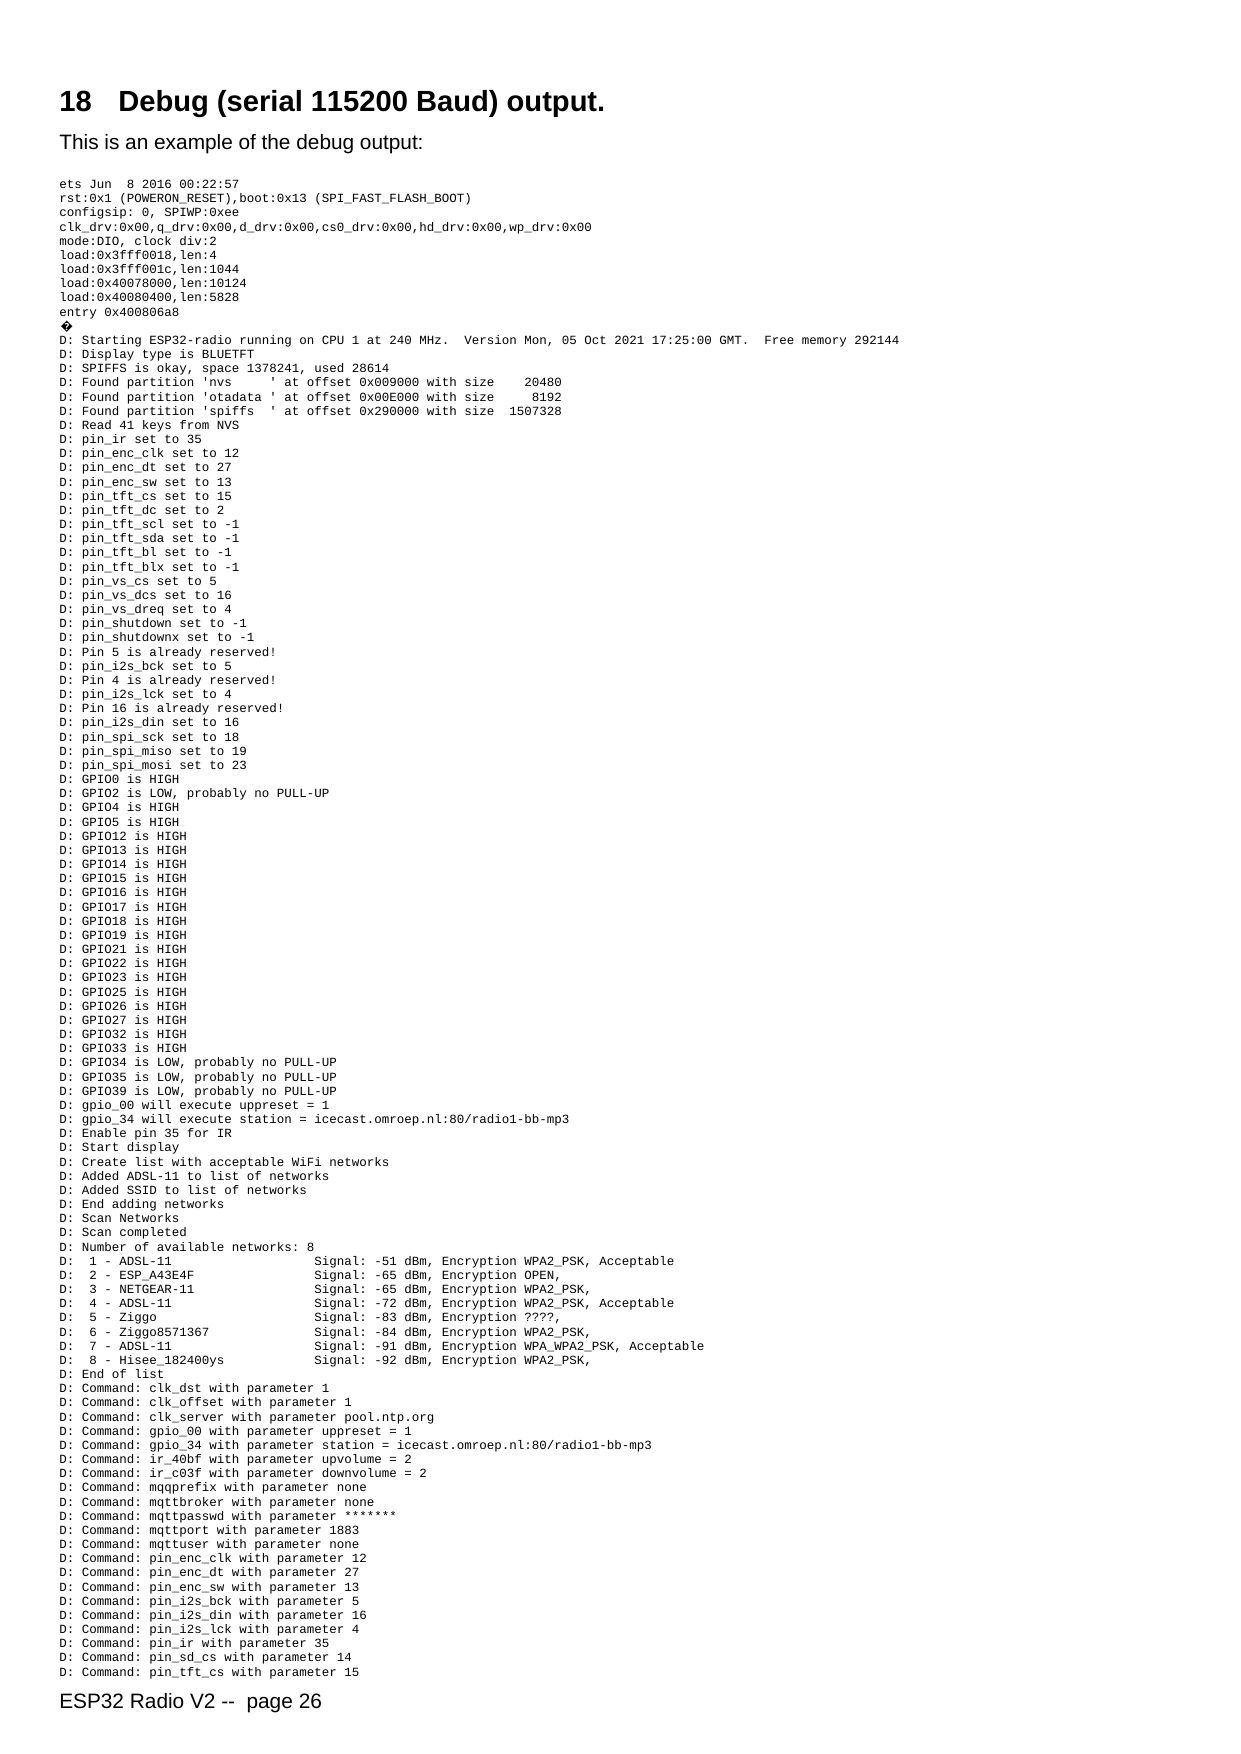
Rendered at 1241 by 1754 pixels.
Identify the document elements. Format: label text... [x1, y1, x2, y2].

text D: GPIO35 is LOW, probably no PULL-UP [59, 1071, 1181, 1085]
text D: Found partition 'spiffs ' at offset 0x290000 with size 1507328 [59, 405, 1181, 419]
text D: GPIO23 is HIGH [59, 971, 1181, 986]
text D: Command: gpio_00 with parameter uppreset = 1 [59, 1425, 1181, 1439]
text D: 5 - Ziggo Signal: -83 dBm, Encryption ????, [59, 1311, 1181, 1326]
text D: GPIO17 is HIGH [59, 901, 1181, 915]
text D: Command: mqqprefix with parameter none [59, 1481, 1181, 1496]
text D: GPIO21 is HIGH [59, 943, 1181, 957]
text D: End adding networks [59, 1198, 1181, 1212]
text D: pin_i2s_lck set to 4 [59, 688, 1181, 702]
text D: pin_spi_sck set to 18 [59, 731, 1181, 745]
text This is an example of the debug output: [59, 130, 1181, 154]
text D: Command: mqttbroker with parameter none [59, 1496, 1181, 1510]
text configsip: 0, SPIWP:0xee [59, 206, 1181, 221]
text rst:0x1 (POWERON_RESET),boot:0x13 (SPI_FAST_FLASH_BOOT) [59, 192, 1181, 206]
text D: pin_i2s_din set to 16 [59, 716, 1181, 731]
text D: Read 41 keys from NVS [59, 419, 1181, 433]
text D: GPIO2 is LOW, probably no PULL-UP [59, 787, 1181, 801]
text D: GPIO32 is HIGH [59, 1028, 1181, 1042]
text D: GPIO25 is HIGH [59, 986, 1181, 1000]
text clk_drv:0x00,q_drv:0x00,d_drv:0x00,cs0_drv:0x00,hd_drv:0x00,wp_drv:0x00 [59, 221, 1181, 235]
text D: pin_enc_clk set to 12 [59, 447, 1181, 461]
text D: Added ADSL-11 to list of networks [59, 1170, 1181, 1184]
text D: GPIO13 is HIGH [59, 844, 1181, 858]
text D: GPIO39 is LOW, probably no PULL-UP [59, 1085, 1181, 1099]
text D: pin_vs_dreq set to 4 [59, 603, 1181, 617]
text D: Command: pin_i2s_din with parameter 16 [59, 1609, 1181, 1623]
text D: Command: mqttport with parameter 1883 [59, 1524, 1181, 1538]
text D: GPIO15 is HIGH [59, 872, 1181, 886]
text D: GPIO26 is HIGH [59, 1000, 1181, 1014]
text D: pin_i2s_bck set to 5 [59, 660, 1181, 674]
text D: Command: clk_offset with parameter 1 [59, 1396, 1181, 1411]
text D: Scan completed [59, 1226, 1181, 1241]
text D: pin_ir set to 35 [59, 433, 1181, 447]
text D: 6 - Ziggo8571367 Signal: -84 dBm, Encryption WPA2_PSK, [59, 1326, 1181, 1340]
text D: 4 - ADSL-11 Signal: -72 dBm, Encryption WPA2_PSK, Acceptable [59, 1297, 1181, 1311]
text D: Found partition 'otadata ' at offset 0x00E000 with size 8192 [59, 391, 1181, 405]
text D: Command: pin_enc_dt with parameter 27 [59, 1566, 1181, 1581]
text D: Command: pin_ir with parameter 35 [59, 1637, 1181, 1651]
text D: pin_vs_dcs set to 16 [59, 589, 1181, 603]
text D: Pin 5 is already reserved! [59, 646, 1181, 660]
text D: Command: pin_enc_clk with parameter 12 [59, 1552, 1181, 1566]
text D: 8 - Hisee_182400ys Signal: -92 dBm, Encryption WPA2_PSK, [59, 1354, 1181, 1368]
subtitle Debug (serial 115200 Baud) output. [59, 84, 1181, 118]
text load:0x3fff001c,len:1044 [59, 263, 1181, 277]
text D: GPIO19 is HIGH [59, 929, 1181, 943]
text D: 1 - ADSL-11 Signal: -51 dBm, Encryption WPA2_PSK, Acceptable [59, 1255, 1181, 1269]
text D: pin_tft_scl set to -1 [59, 518, 1181, 532]
text D: pin_tft_blx set to -1 [59, 561, 1181, 575]
text D: pin_enc_dt set to 27 [59, 461, 1181, 476]
text D: pin_tft_cs set to 15 [59, 490, 1181, 504]
text D: GPIO0 is HIGH [59, 773, 1181, 787]
text D: pin_spi_mosi set to 23 [59, 759, 1181, 773]
text D: GPIO33 is HIGH [59, 1042, 1181, 1056]
text D: GPIO16 is HIGH [59, 886, 1181, 901]
text mode:DIO, clock div:2 [59, 235, 1181, 249]
text D: Found partition 'nvs ' at offset 0x009000 with size 20480 [59, 376, 1181, 391]
text D: Command: mqttpasswd with parameter ******* [59, 1510, 1181, 1524]
text D: GPIO18 is HIGH [59, 915, 1181, 929]
text D: GPIO5 is HIGH [59, 816, 1181, 830]
text D: Pin 16 is already reserved! [59, 702, 1181, 716]
text entry 0x400806a8 [59, 306, 1181, 320]
text ets Jun 8 2016 00:22:57 [59, 178, 1181, 192]
text D: Command: gpio_34 with parameter station = icecast.omroep.nl:80/radio1-bb-mp3 [59, 1439, 1181, 1453]
text load:0x40078000,len:10124 [59, 277, 1181, 291]
text D: gpio_34 will execute station = icecast.omroep.nl:80/radio1-bb-mp3 [59, 1113, 1181, 1127]
text D: 2 - ESP_A43E4F Signal: -65 dBm, Encryption OPEN, [59, 1269, 1181, 1283]
text D: Command: pin_sd_cs with parameter 14 [59, 1651, 1181, 1666]
text D: pin_spi_miso set to 19 [59, 745, 1181, 759]
text D: End of list [59, 1368, 1181, 1382]
text D: pin_shutdown set to -1 [59, 617, 1181, 631]
text D: GPIO27 is HIGH [59, 1014, 1181, 1028]
text D: pin_tft_bl set to -1 [59, 546, 1181, 561]
text D: Command: pin_tft_cs with parameter 15 [59, 1666, 1181, 1680]
text D: Command: pin_i2s_lck with parameter 4 [59, 1623, 1181, 1637]
text D: Starting ESP32-radio running on CPU 1 at 240 MHz. Version Mon, 05 Oct 2021 17:25:00 GMT. Free memory 292144 [59, 334, 1181, 348]
text load:0x3fff0018,len:4 [59, 249, 1181, 263]
text D: pin_enc_sw set to 13 [59, 476, 1181, 490]
text D: 7 - ADSL-11 Signal: -91 dBm, Encryption WPA_WPA2_PSK, Acceptable [59, 1340, 1181, 1354]
text D: Start display [59, 1141, 1181, 1156]
text D: Added SSID to list of networks [59, 1184, 1181, 1198]
text D: Command: pin_enc_sw with parameter 13 [59, 1581, 1181, 1595]
text D: gpio_00 will execute uppreset = 1 [59, 1099, 1181, 1113]
text D: Command: clk_dst with parameter 1 [59, 1382, 1181, 1396]
text D: GPIO34 is LOW, probably no PULL-UP [59, 1056, 1181, 1071]
text D: GPIO12 is HIGH [59, 830, 1181, 844]
text D: GPIO4 is HIGH [59, 801, 1181, 816]
text D: pin_shutdownx set to -1 [59, 631, 1181, 646]
text � [59, 320, 1181, 334]
text D: Command: mqttuser with parameter none [59, 1538, 1181, 1552]
text D: SPIFFS is okay, space 1378241, used 28614 [59, 362, 1181, 376]
text D: GPIO14 is HIGH [59, 858, 1181, 872]
text D: pin_vs_cs set to 5 [59, 575, 1181, 589]
text D: Command: ir_c03f with parameter downvolume = 2 [59, 1467, 1181, 1481]
text D: GPIO22 is HIGH [59, 957, 1181, 971]
text D: Enable pin 35 for IR [59, 1127, 1181, 1141]
text D: Display type is BLUETFT [59, 348, 1181, 362]
text D: pin_tft_dc set to 2 [59, 504, 1181, 518]
text D: Pin 4 is already reserved! [59, 674, 1181, 688]
text load:0x40080400,len:5828 [59, 291, 1181, 306]
text D: Scan Networks [59, 1212, 1181, 1226]
text D: Create list with acceptable WiFi networks [59, 1156, 1181, 1170]
text D: Command: clk_server with parameter pool.ntp.org [59, 1411, 1181, 1425]
text D: Command: pin_i2s_bck with parameter 5 [59, 1595, 1181, 1609]
text D: Number of available networks: 8 [59, 1241, 1181, 1255]
text D: pin_tft_sda set to -1 [59, 532, 1181, 546]
text D: 3 - NETGEAR-11 Signal: -65 dBm, Encryption WPA2_PSK, [59, 1283, 1181, 1297]
text D: Command: ir_40bf with parameter upvolume = 2 [59, 1453, 1181, 1467]
